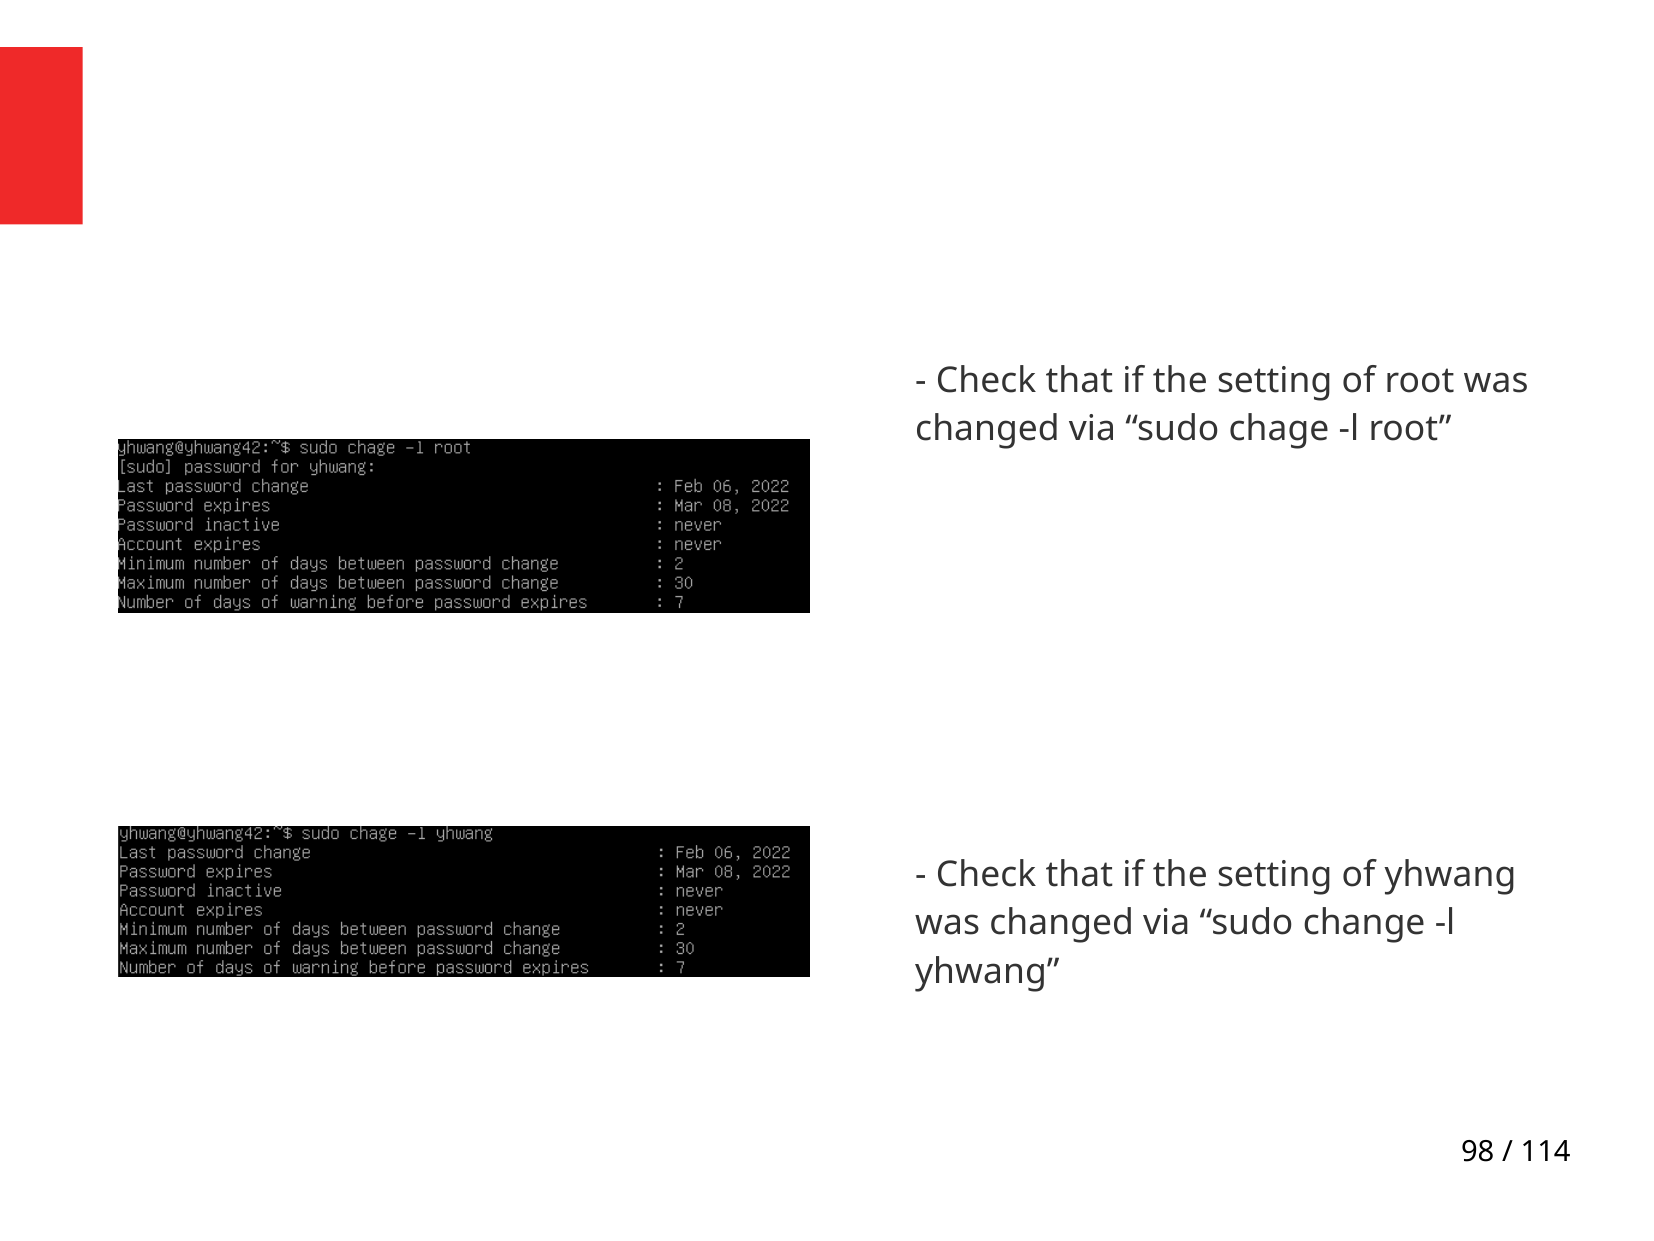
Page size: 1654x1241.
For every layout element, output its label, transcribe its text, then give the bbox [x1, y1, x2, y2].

picture [118, 439, 810, 613]
picture [118, 826, 810, 978]
list - Check that if the setting of root was changed via “sudo chage -l root” [844, 354, 1536, 698]
list - Check that if the setting of yhwang was changed via “sudo change -l yhwang” [844, 848, 1536, 1192]
